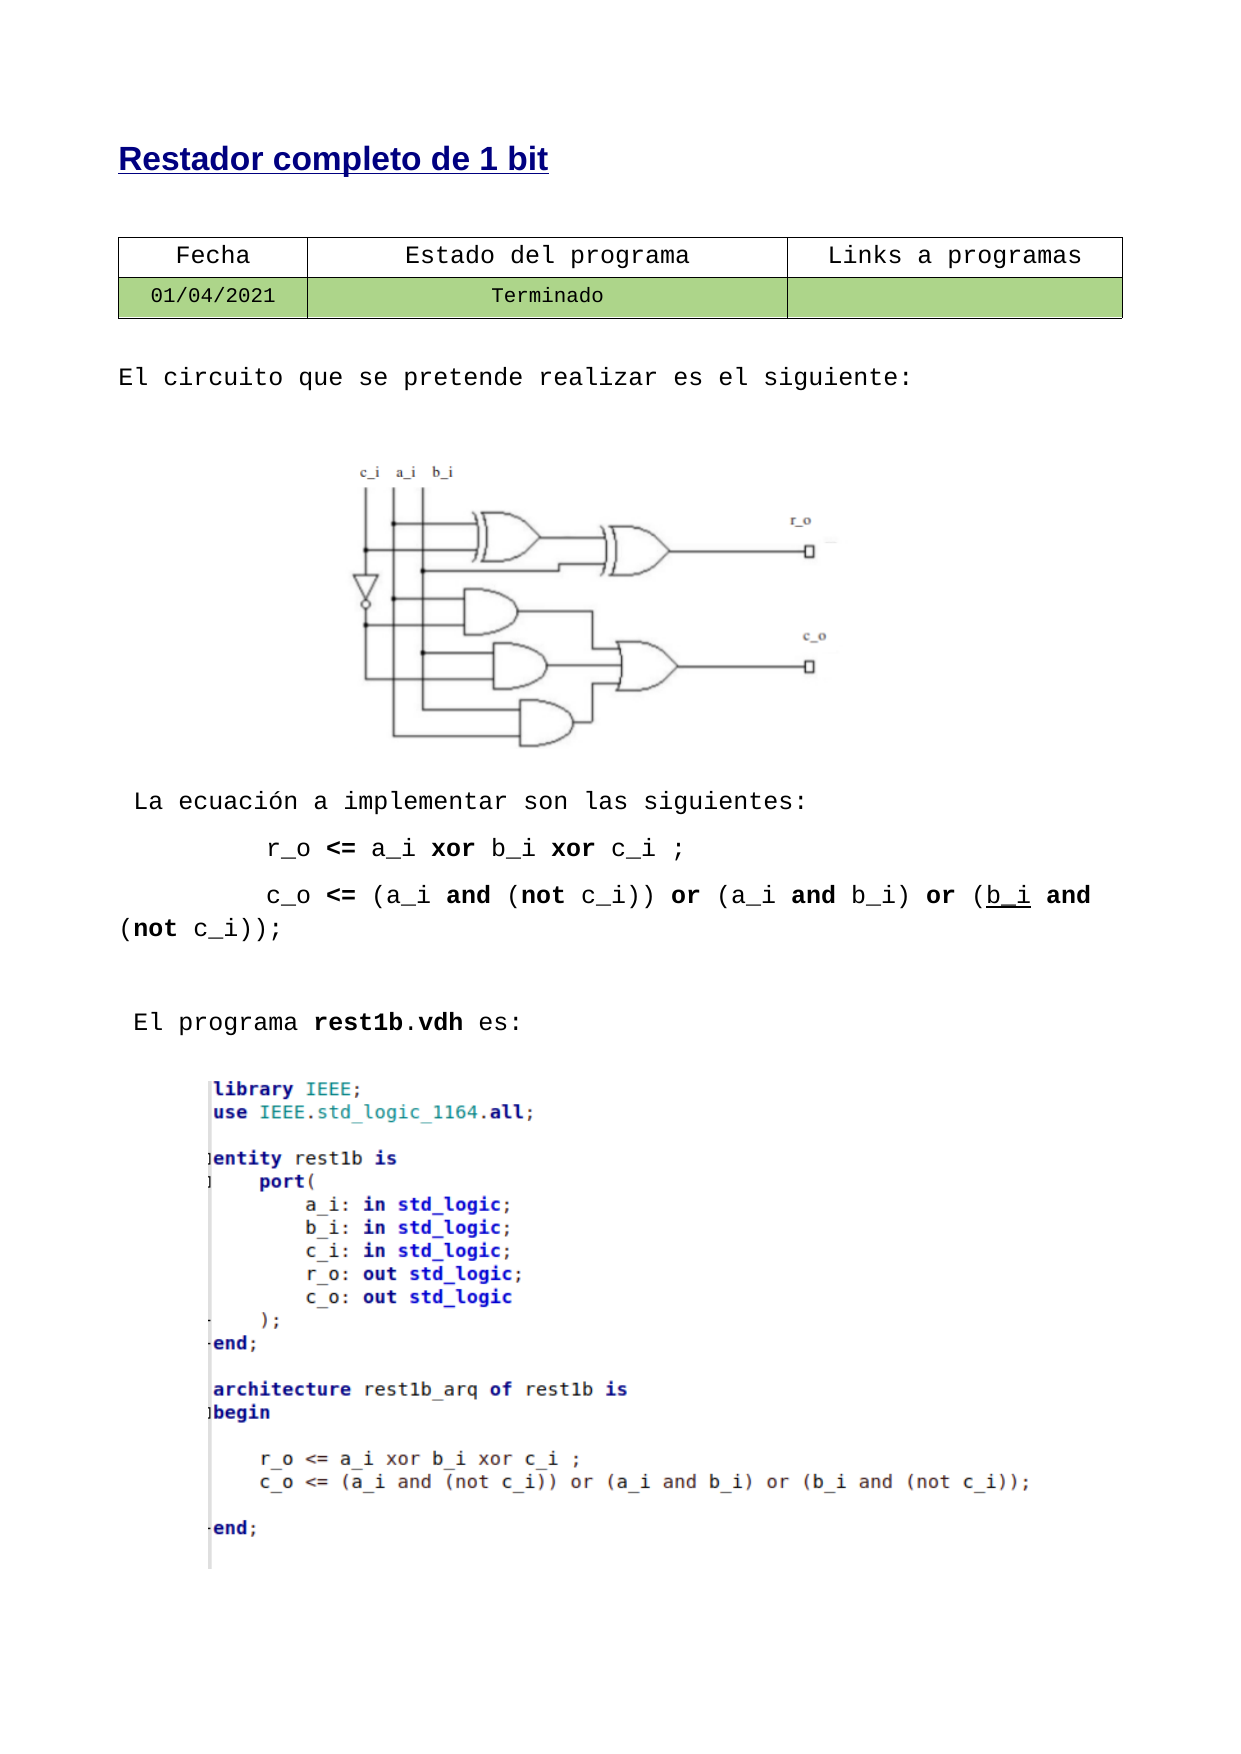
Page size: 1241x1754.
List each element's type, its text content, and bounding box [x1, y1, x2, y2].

picture [208, 1081, 1033, 1569]
text El circuito que se pretende realizar es el siguiente: [118, 364, 1122, 393]
text r_o <= a_i xor b_i xor c_i ; [118, 836, 1122, 864]
table_cell Terminado [308, 278, 787, 317]
table_header Fecha [119, 238, 307, 277]
text El programa rest1b.vdh es: [118, 1010, 1122, 1038]
picture [344, 463, 848, 749]
table_cell 01/04/2021 [119, 278, 307, 317]
table_header Estado del programa [308, 238, 787, 277]
table_cell [788, 278, 1122, 317]
subtitle Restador completo de 1 bit [118, 139, 1122, 178]
table_header Links a programas [788, 238, 1122, 277]
text c_o <= (a_i and (not c_i)) or (a_i and b_i) or (b_i and (not c_i)); [118, 883, 1122, 944]
text La ecuación a implementar son las siguientes: [118, 789, 1122, 817]
